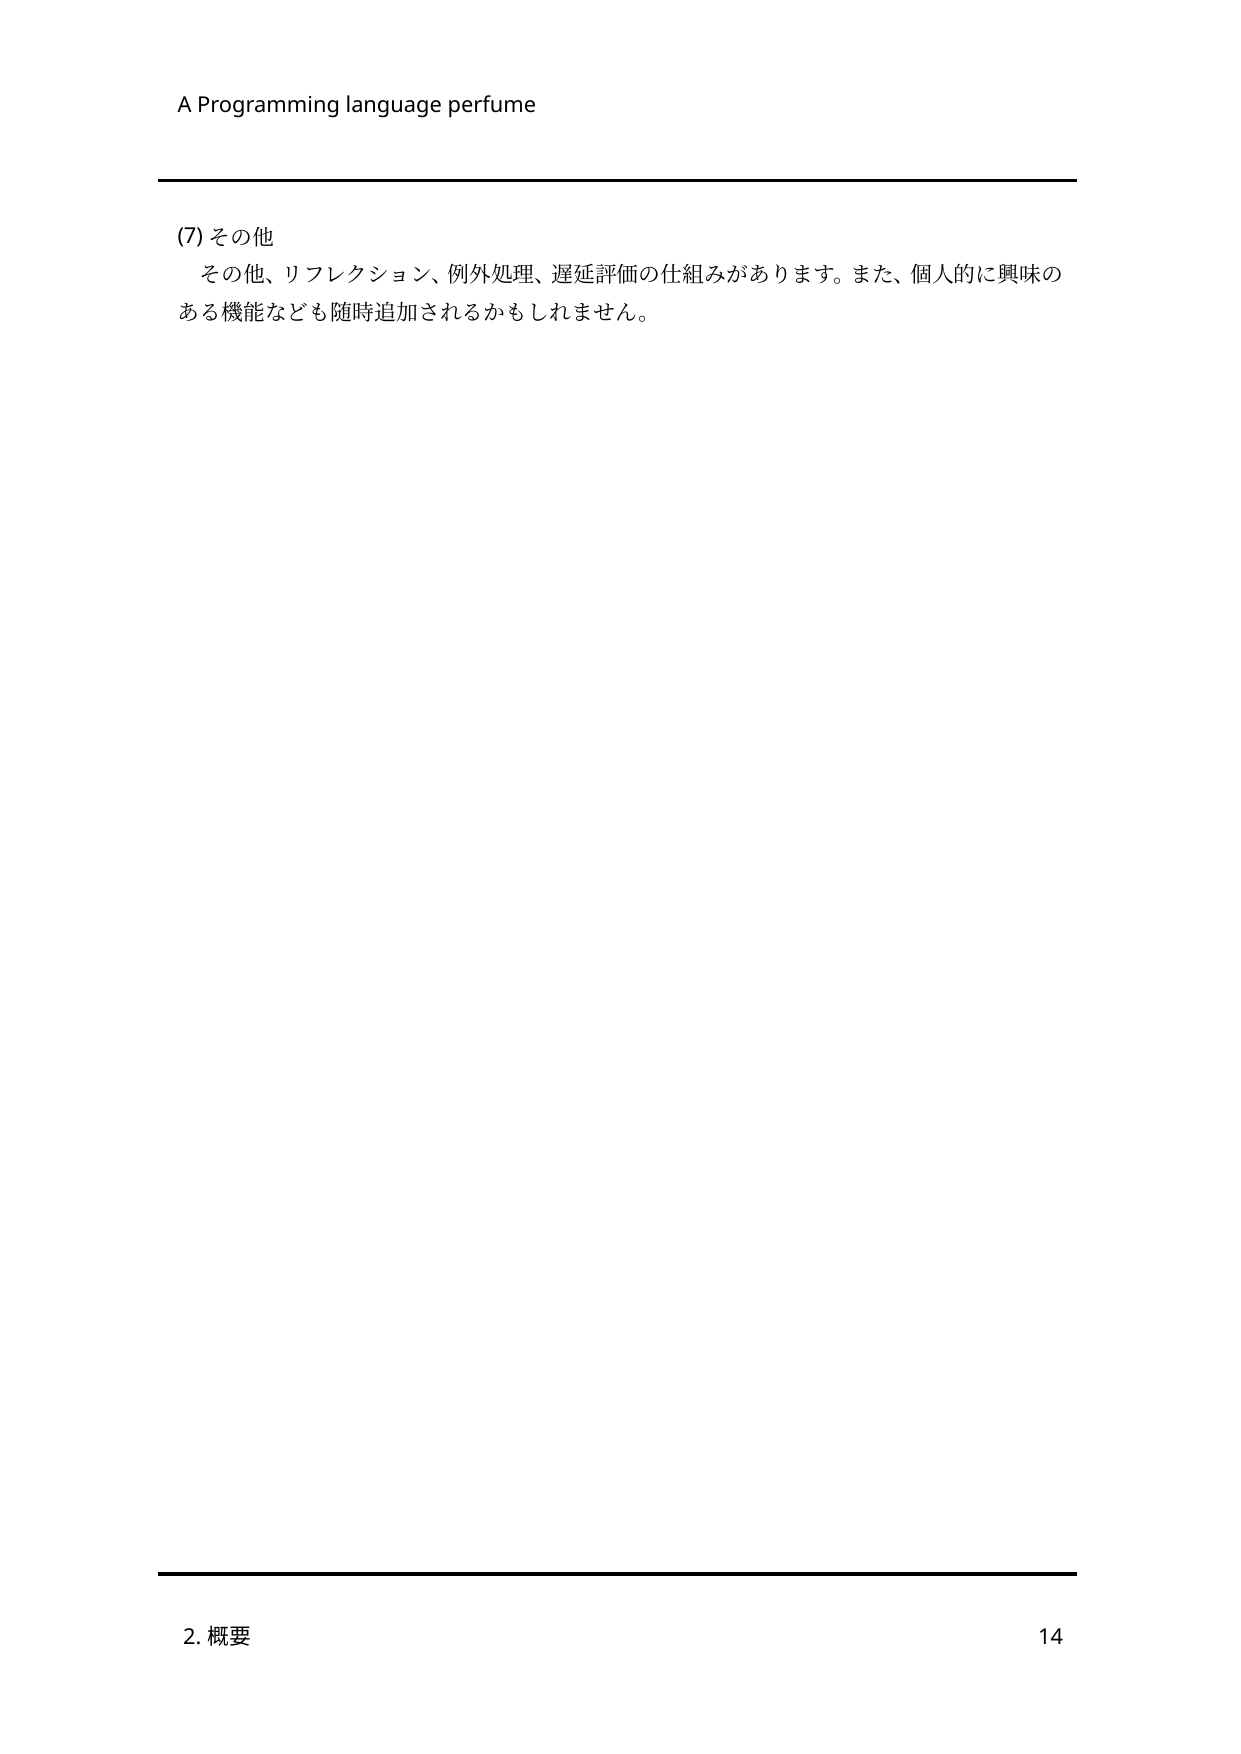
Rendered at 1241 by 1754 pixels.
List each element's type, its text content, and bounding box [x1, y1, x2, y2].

text (7) その他 [177, 217, 1063, 254]
text その他、リフレクション、例外処理、遅延評価の仕組みがあります。また、個人的に興味のある機能なども随時追加されるかもしれません。 [177, 254, 1063, 329]
